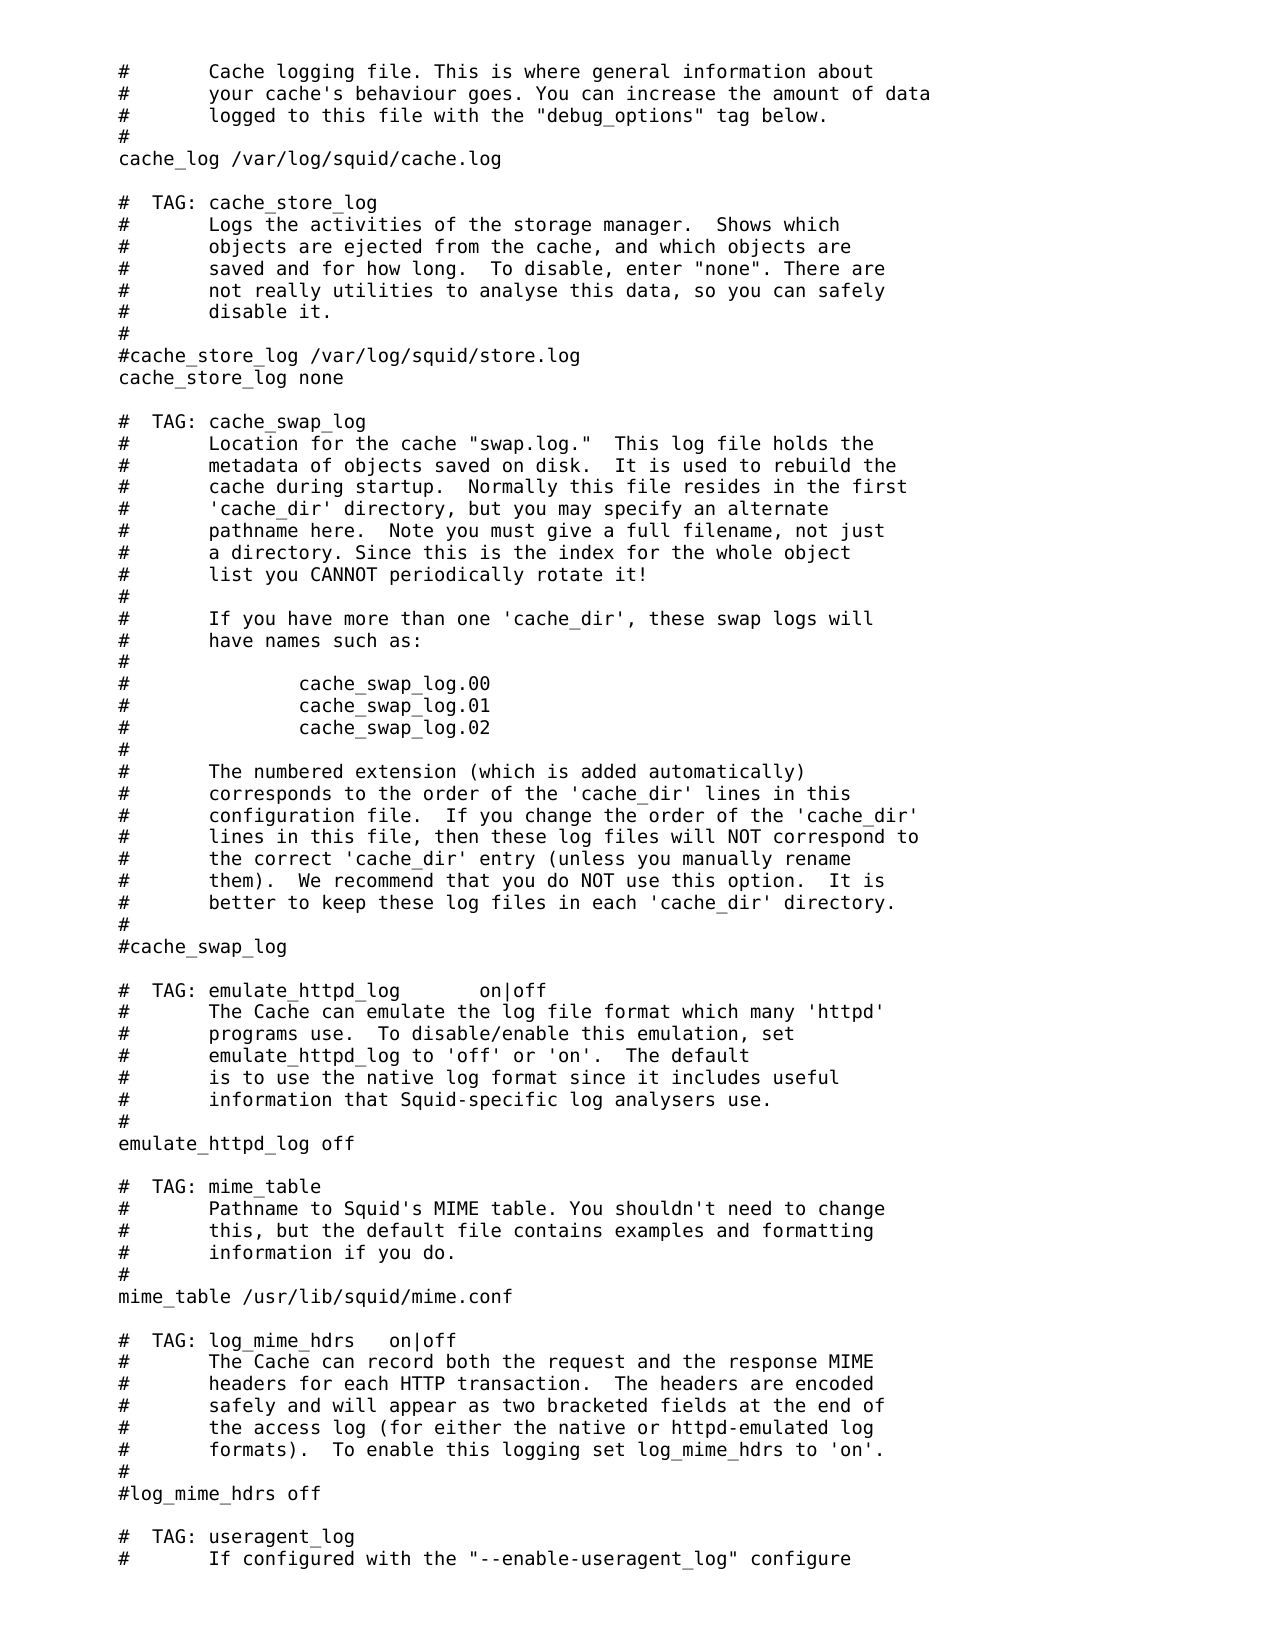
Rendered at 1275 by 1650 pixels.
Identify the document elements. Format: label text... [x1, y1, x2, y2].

text # list you CANNOT periodically rotate it! [118, 564, 1192, 586]
text # [118, 1461, 1192, 1483]
text # objects are ejected from the cache, and which objects are [118, 236, 1192, 258]
text # Location for the cache "swap.log." This log file holds the [118, 433, 1192, 455]
text # saved and for how long. To disable, enter "none". There are [118, 258, 1192, 280]
text # better to keep these log files in each 'cache_dir' directory. [118, 892, 1192, 914]
text # 'cache_dir' directory, but you may specify an alternate [118, 498, 1192, 520]
text # configuration file. If you change the order of the 'cache_dir' [118, 805, 1192, 827]
text # logged to this file with the "debug_options" tag below. [118, 105, 1192, 127]
text # pathname here. Note you must give a full filename, not just [118, 520, 1192, 542]
text # [118, 652, 1192, 673]
text # Pathname to Squid's MIME table. You shouldn't need to change [118, 1198, 1192, 1220]
text # If you have more than one 'cache_dir', these swap logs will [118, 608, 1192, 630]
text # disable it. [118, 302, 1192, 323]
text # [118, 914, 1192, 936]
text # cache during startup. Normally this file resides in the first [118, 477, 1192, 498]
text # is to use the native log format since it includes useful [118, 1067, 1192, 1089]
text # programs use. To disable/enable this emulation, set [118, 1023, 1192, 1045]
text # safely and will appear as two bracketed fields at the end of [118, 1395, 1192, 1417]
text # [118, 586, 1192, 608]
text emulate_httpd_log off [118, 1133, 1192, 1155]
text # TAG: emulate_httpd_log on|off [118, 980, 1192, 1002]
text cache_store_log none [118, 367, 1192, 389]
text # TAG: cache_swap_log [118, 411, 1192, 433]
text # TAG: cache_store_log [118, 192, 1192, 214]
text # cache_swap_log.01 [118, 695, 1192, 717]
text # headers for each HTTP transaction. The headers are encoded [118, 1373, 1192, 1395]
text # TAG: mime_table [118, 1177, 1192, 1198]
text # a directory. Since this is the index for the whole object [118, 542, 1192, 564]
text # [118, 1264, 1192, 1286]
text # [118, 127, 1192, 148]
text # Cache logging file. This is where general information about [118, 61, 1192, 83]
text # emulate_httpd_log to 'off' or 'on'. The default [118, 1045, 1192, 1067]
text # TAG: useragent_log [118, 1527, 1192, 1548]
text #cache_store_log /var/log/squid/store.log [118, 345, 1192, 367]
text # formats). To enable this logging set log_mime_hdrs to 'on'. [118, 1439, 1192, 1461]
text # not really utilities to analyse this data, so you can safely [118, 280, 1192, 302]
text # cache_swap_log.00 [118, 673, 1192, 695]
text # metadata of objects saved on disk. It is used to rebuild the [118, 455, 1192, 477]
text # Logs the activities of the storage manager. Shows which [118, 214, 1192, 236]
text # information that Squid-specific log analysers use. [118, 1089, 1192, 1111]
text # [118, 323, 1192, 345]
text # them). We recommend that you do NOT use this option. It is [118, 870, 1192, 892]
text # the access log (for either the native or httpd-emulated log [118, 1417, 1192, 1439]
text #log_mime_hdrs off [118, 1483, 1192, 1505]
text # lines in this file, then these log files will NOT correspond to [118, 827, 1192, 848]
text # this, but the default file contains examples and formatting [118, 1220, 1192, 1242]
text # The numbered extension (which is added automatically) [118, 761, 1192, 783]
text # have names such as: [118, 630, 1192, 652]
text # information if you do. [118, 1242, 1192, 1264]
text # The Cache can emulate the log file format which many 'httpd' [118, 1002, 1192, 1023]
text # [118, 1111, 1192, 1133]
text # [118, 739, 1192, 761]
text # your cache's behaviour goes. You can increase the amount of data [118, 83, 1192, 105]
text #cache_swap_log [118, 936, 1192, 958]
text # If configured with the "--enable-useragent_log" configure [118, 1548, 1192, 1570]
text # the correct 'cache_dir' entry (unless you manually rename [118, 848, 1192, 870]
text cache_log /var/log/squid/cache.log [118, 148, 1192, 170]
text # cache_swap_log.02 [118, 717, 1192, 739]
text # corresponds to the order of the 'cache_dir' lines in this [118, 783, 1192, 805]
text # The Cache can record both the request and the response MIME [118, 1352, 1192, 1373]
text # TAG: log_mime_hdrs on|off [118, 1330, 1192, 1352]
text mime_table /usr/lib/squid/mime.conf [118, 1286, 1192, 1308]
